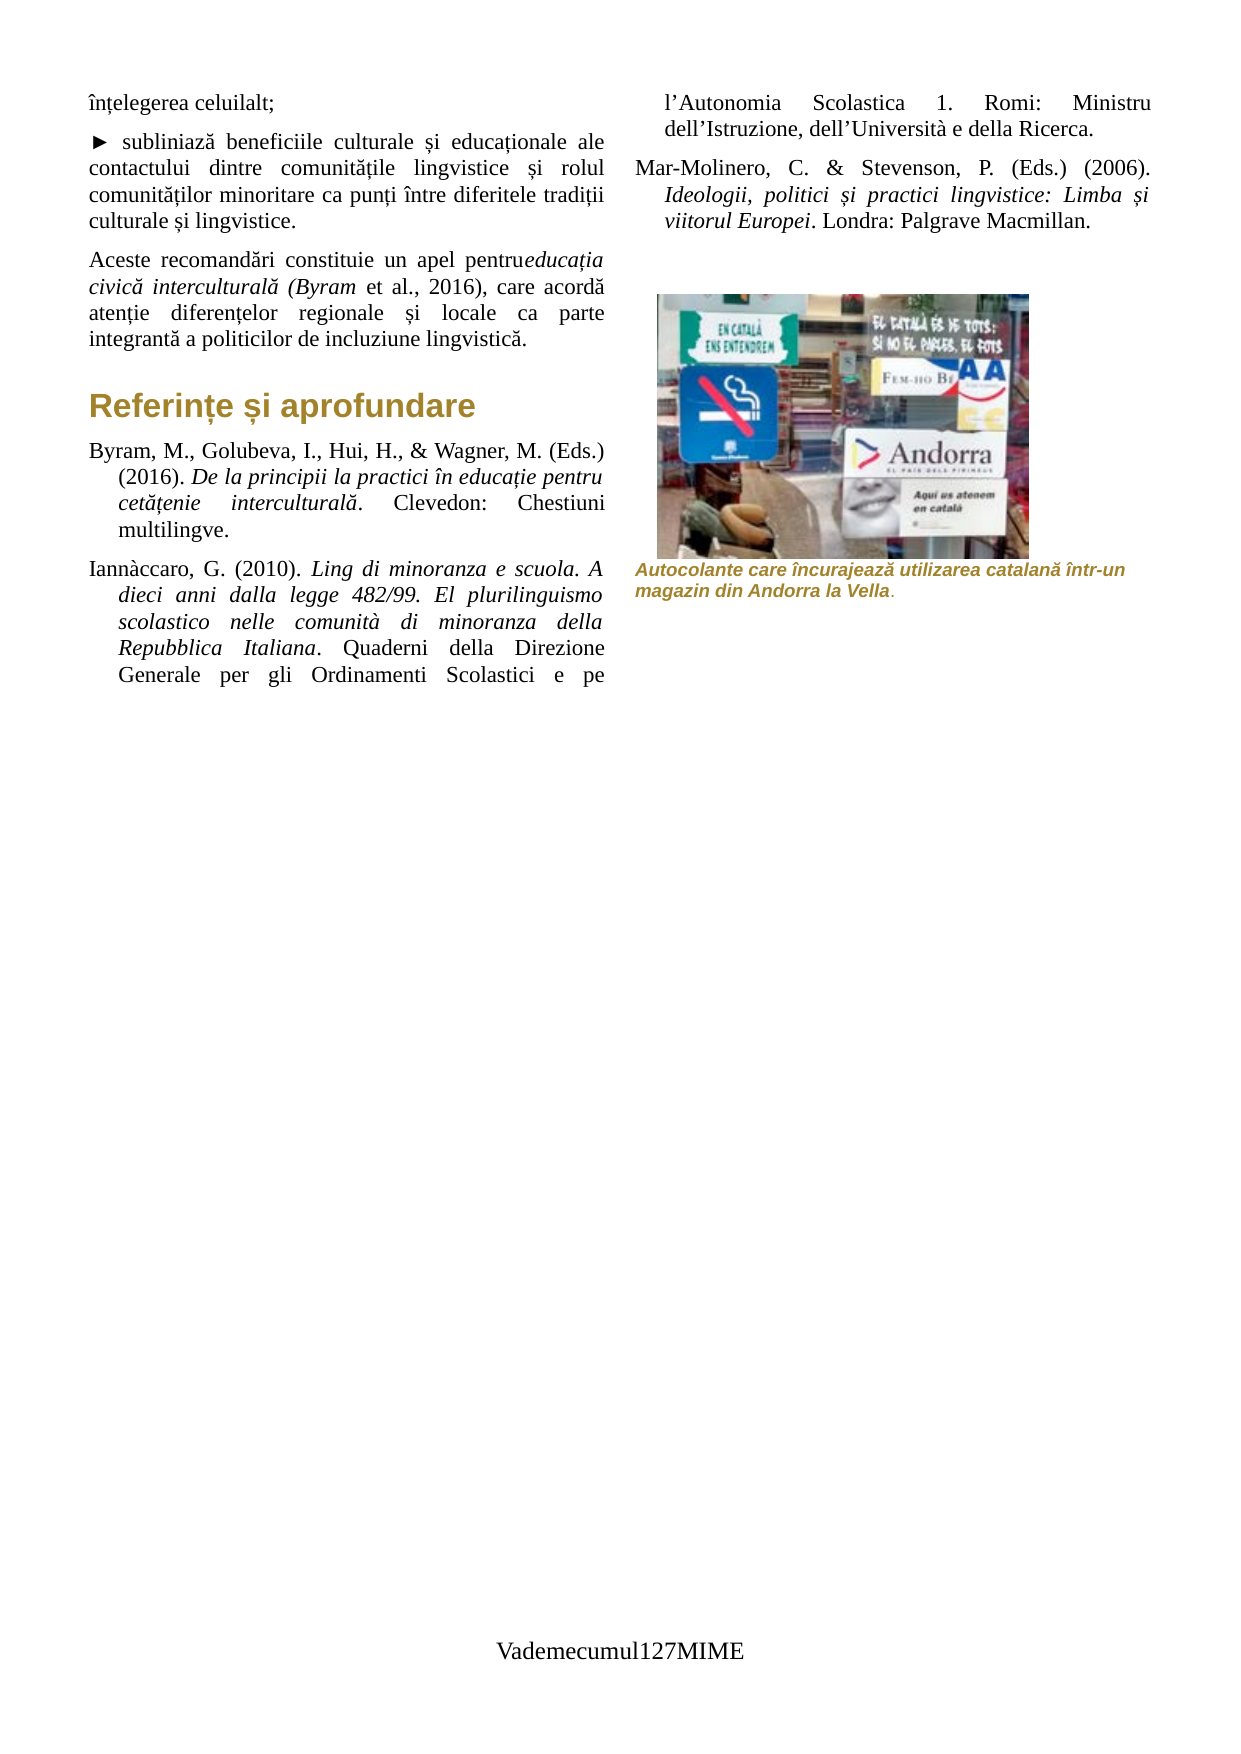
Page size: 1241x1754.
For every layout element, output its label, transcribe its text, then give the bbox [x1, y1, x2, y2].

picture [657, 294, 1029, 559]
subtitle Referințe și aprofundare [88, 386, 605, 424]
text Byram, M., Golubeva, I., Hui, H., & Wagner, M. (Eds.) (2016). De la principii la practici în educație pentru cetățenie interculturală. Clevedon: Chestiuni multilingve. [88, 437, 605, 542]
text Autocolante care încurajează utilizarea catalană într-un magazin din Andorra la Vella. [635, 286, 1152, 601]
text Mar-Molinero, C. & Stevenson, P. (Eds.) (2006). Ideologii, politici și practici lingvistice: Limba și viitorul Europei. Londra: Palgrave Macmillan. [635, 154, 1152, 233]
text l’Autonomia Scolastica 1. Romi: Ministru dell’Istruzione, dell’Università e della Ricerca. [635, 88, 1152, 141]
text Aceste recomandări constituie un apel pentrueducația civică interculturală (Byram et al., 2016), care acordă atenție diferențelor regionale și locale ca parte integrantă a politicilor de incluziune lingvistică. [88, 246, 605, 352]
text Iannàccaro, G. (2010). Ling di minoranza e scuola. A dieci anni dalla legge 482/99. El plurilinguismo scolastico nelle comunità di minoranza della Repubblica Italiana. Quaderni della Direzione Generale per gli Ordinamenti Scolastici e pe [88, 555, 605, 687]
text ► subliniază beneficiile culturale și educaționale ale contactului dintre comunitățile lingvistice și rolul comunităților minoritare ca punți între diferitele tradiții culturale și lingvistice. [88, 128, 605, 233]
text înțelegerea celuilalt; [88, 88, 605, 115]
